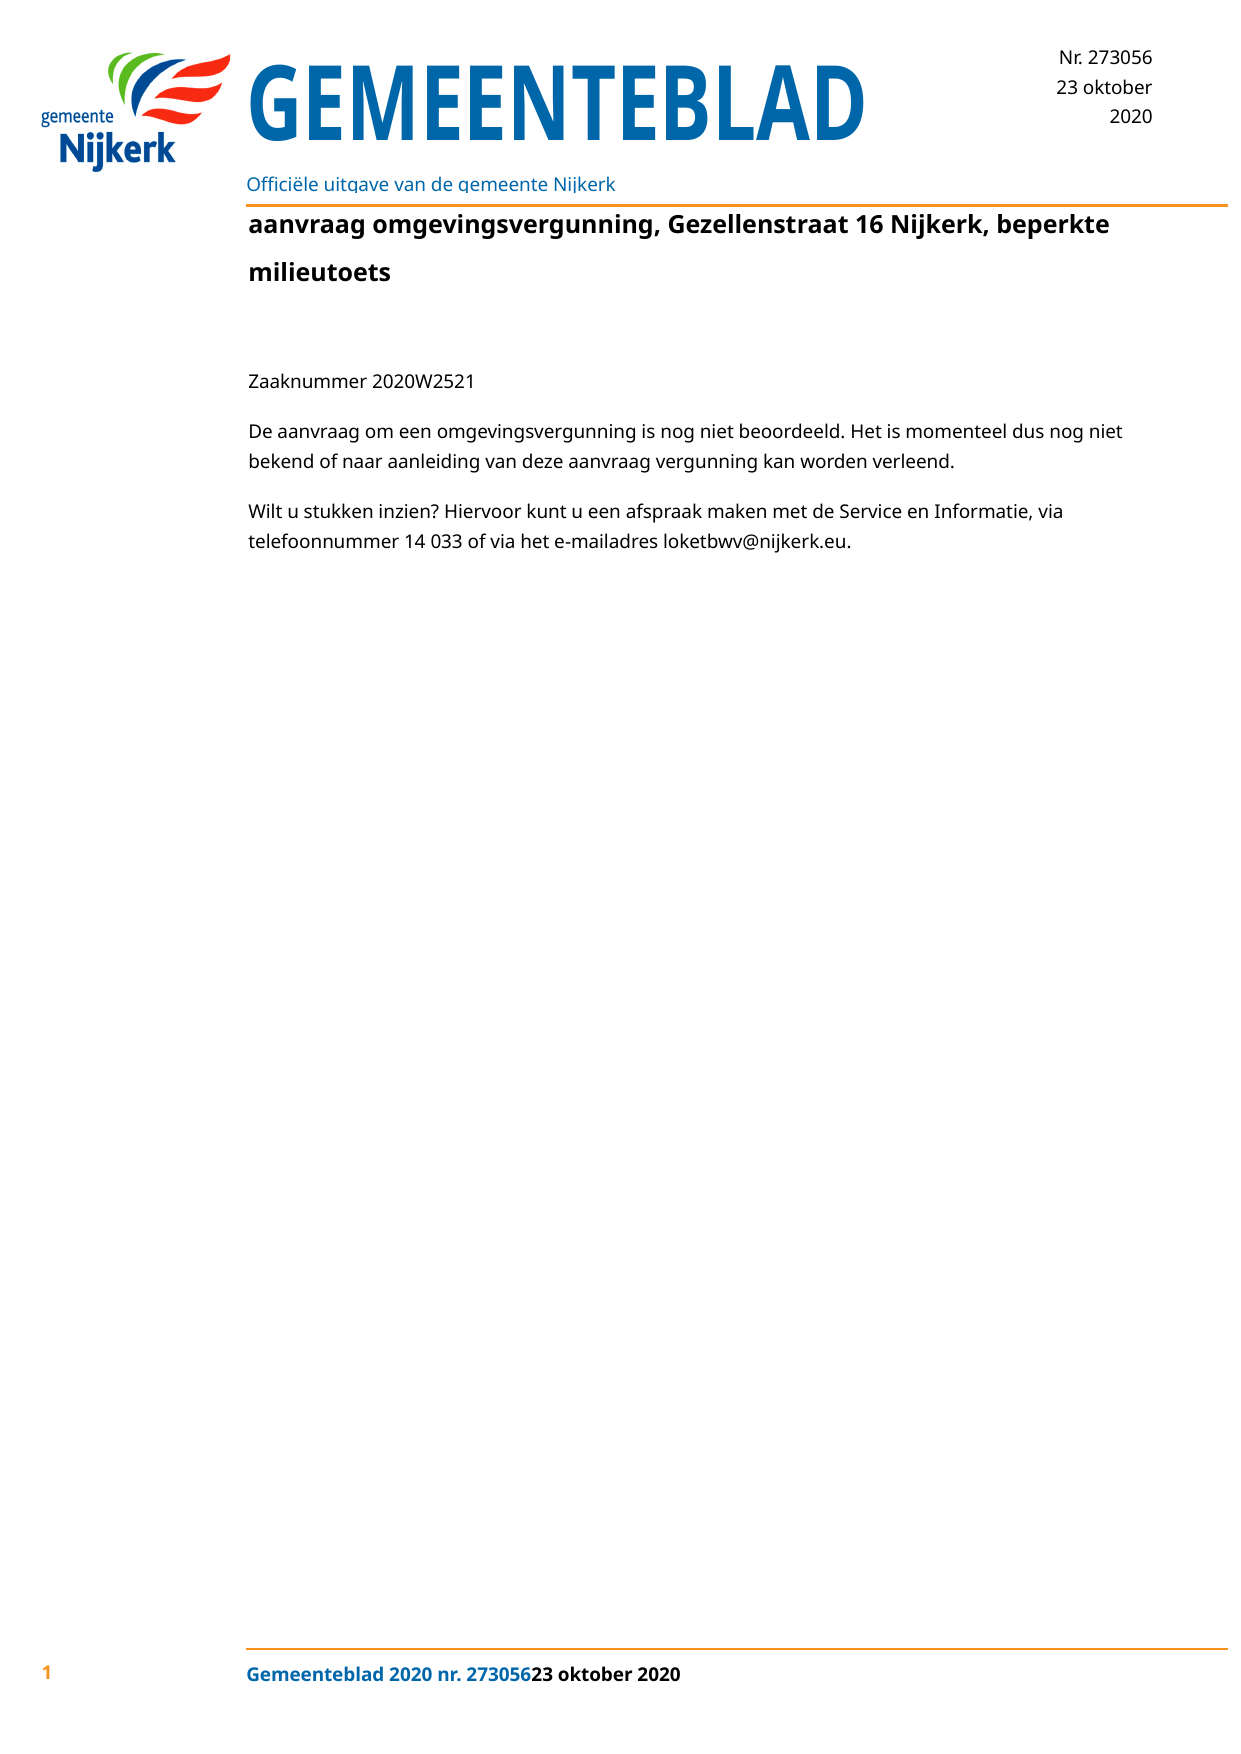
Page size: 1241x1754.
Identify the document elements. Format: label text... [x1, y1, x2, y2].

text Wilt u stukken inzien? Hiervoor kunt u een afspraak maken met de Service en Informatie, via telefoonnummer 14 033 of via het e-mailadres loketbwv@nijkerk.eu. [248, 499, 1152, 554]
text De aanvraag om een omgevingsvergunning is nog niet beoordeeld. Het is momenteel dus nog niet bekend of naar aanleiding van deze aanvraag vergunning kan worden verleend. [248, 419, 1152, 474]
text Zaaknummer 2020W2521 [248, 368, 1152, 394]
text aanvraag omgevingsvergunning, Gezellenstraat 16 Nijkerk, beperkte milieutoets [248, 207, 1152, 288]
picture [41, 47, 231, 172]
